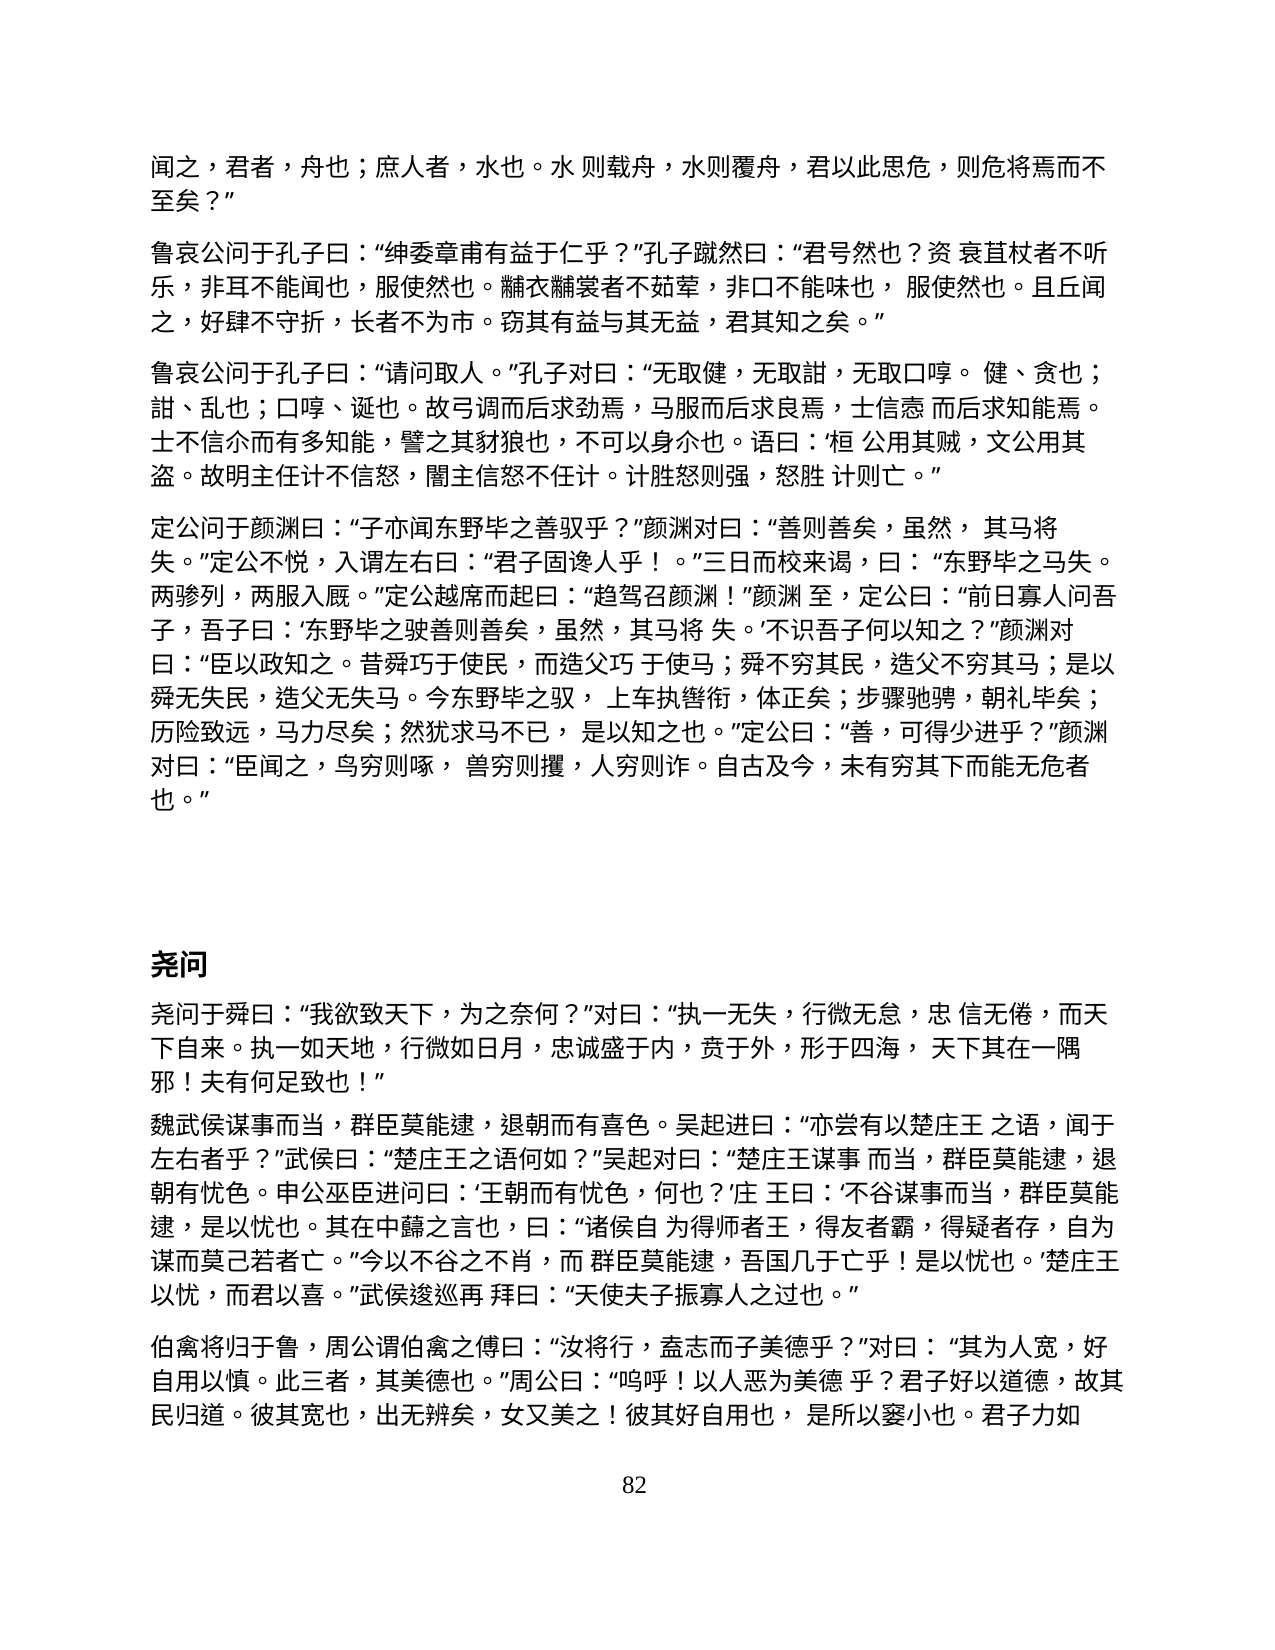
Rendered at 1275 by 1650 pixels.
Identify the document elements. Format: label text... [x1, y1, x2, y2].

text 鲁哀公问于孔子曰：“请问取人。”孔子对曰：“无取健，无取詌，无取口啍。 健、贪也；詌、乱也；口啍、诞也。故弓调而后求劲焉，马服而后求良焉，士信悫 而后求知能焉。士不信尒而有多知能，譬之其豺狼也，不可以身尒也。语曰：‘桓 公用其贼，文公用其盗。故明主任计不信怒，闇主信怒不任计。计胜怒则强，怒胜 计则亡。” [150, 356, 1125, 492]
text 伯禽将归于鲁，周公谓伯禽之傅曰：“汝将行，盍志而子美德乎？”对曰： “其为人宽，好自用以慎。此三者，其美德也。”周公曰：“呜呼！以人恶为美德 乎？君子好以道德，故其民归道。彼其宽也，出无辨矣，女又美之！彼其好自用也， 是所以窭小也。君子力如 [150, 1330, 1125, 1432]
text 魏武侯谋事而当，群臣莫能逮，退朝而有喜色。吴起进曰：“亦尝有以楚庄王 之语，闻于左右者乎？”武侯曰：“楚庄王之语何如？”吴起对曰：“楚庄王谋事 而当，群臣莫能逮，退朝有忧色。申公巫臣进问曰：‘王朝而有忧色，何也？’庄 王曰：‘不谷谋事而当，群臣莫能逮，是以忧也。其在中蘬之言也，曰：“诸侯自 为得师者王，得友者霸，得疑者存，自为谋而莫己若者亡。”今以不谷之不肖，而 群臣莫能逮，吾国几于亡乎！是以忧也。’楚庄王以忧，而君以喜。”武侯逡巡再 拜曰：“天使夫子振寡人之过也。” [150, 1107, 1125, 1312]
text 鲁哀公问于孔子曰：“绅委章甫有益于仁乎？”孔子蹴然曰：“君号然也？资 衰苴杖者不听乐，非耳不能闻也，服使然也。黼衣黼裳者不茹荤，非口不能味也， 服使然也。且丘闻之，好肆不守折，长者不为市。窃其有益与其无益，君其知之矣。” [150, 236, 1125, 338]
subtitle 尧问 [150, 944, 1125, 984]
text 定公问于颜渊曰：“子亦闻东野毕之善驭乎？”颜渊对曰：“善则善矣，虽然， 其马将失。”定公不悦，入谓左右曰：“君子固谗人乎！。”三日而校来谒，曰： “东野毕之马失。两骖列，两服入厩。”定公越席而起曰：“趋驾召颜渊！”颜渊 至，定公曰：“前日寡人问吾子，吾子曰：‘东野毕之驶善则善矣，虽然，其马将 失。’不识吾子何以知之？”颜渊对曰：“臣以政知之。昔舜巧于使民，而造父巧 于使马；舜不穷其民，造父不穷其马；是以舜无失民，造父无失马。今东野毕之驭， 上车执辔衔，体正矣；步骤驰骋，朝礼毕矣；历险致远，马力尽矣；然犹求马不已， 是以知之也。”定公曰：“善，可得少进乎？”颜渊对曰：“臣闻之，鸟穷则啄， 兽穷则攫，人穷则诈。自古及今，未有穷其下而能无危者也。” [150, 510, 1125, 817]
text 尧问于舜曰：“我欲致天下，为之奈何？”对曰：“执一无失，行微无怠，忠 信无倦，而天下自来。执一如天地，行微如日月，忠诚盛于内，贲于外，形于四海， 天下其在一隅邪！夫有何足致也！” [150, 996, 1125, 1098]
text 闻之，君者，舟也；庶人者，水也。水 则载舟，水则覆舟，君以此思危，则危将焉而不至矣？” [150, 150, 1125, 218]
